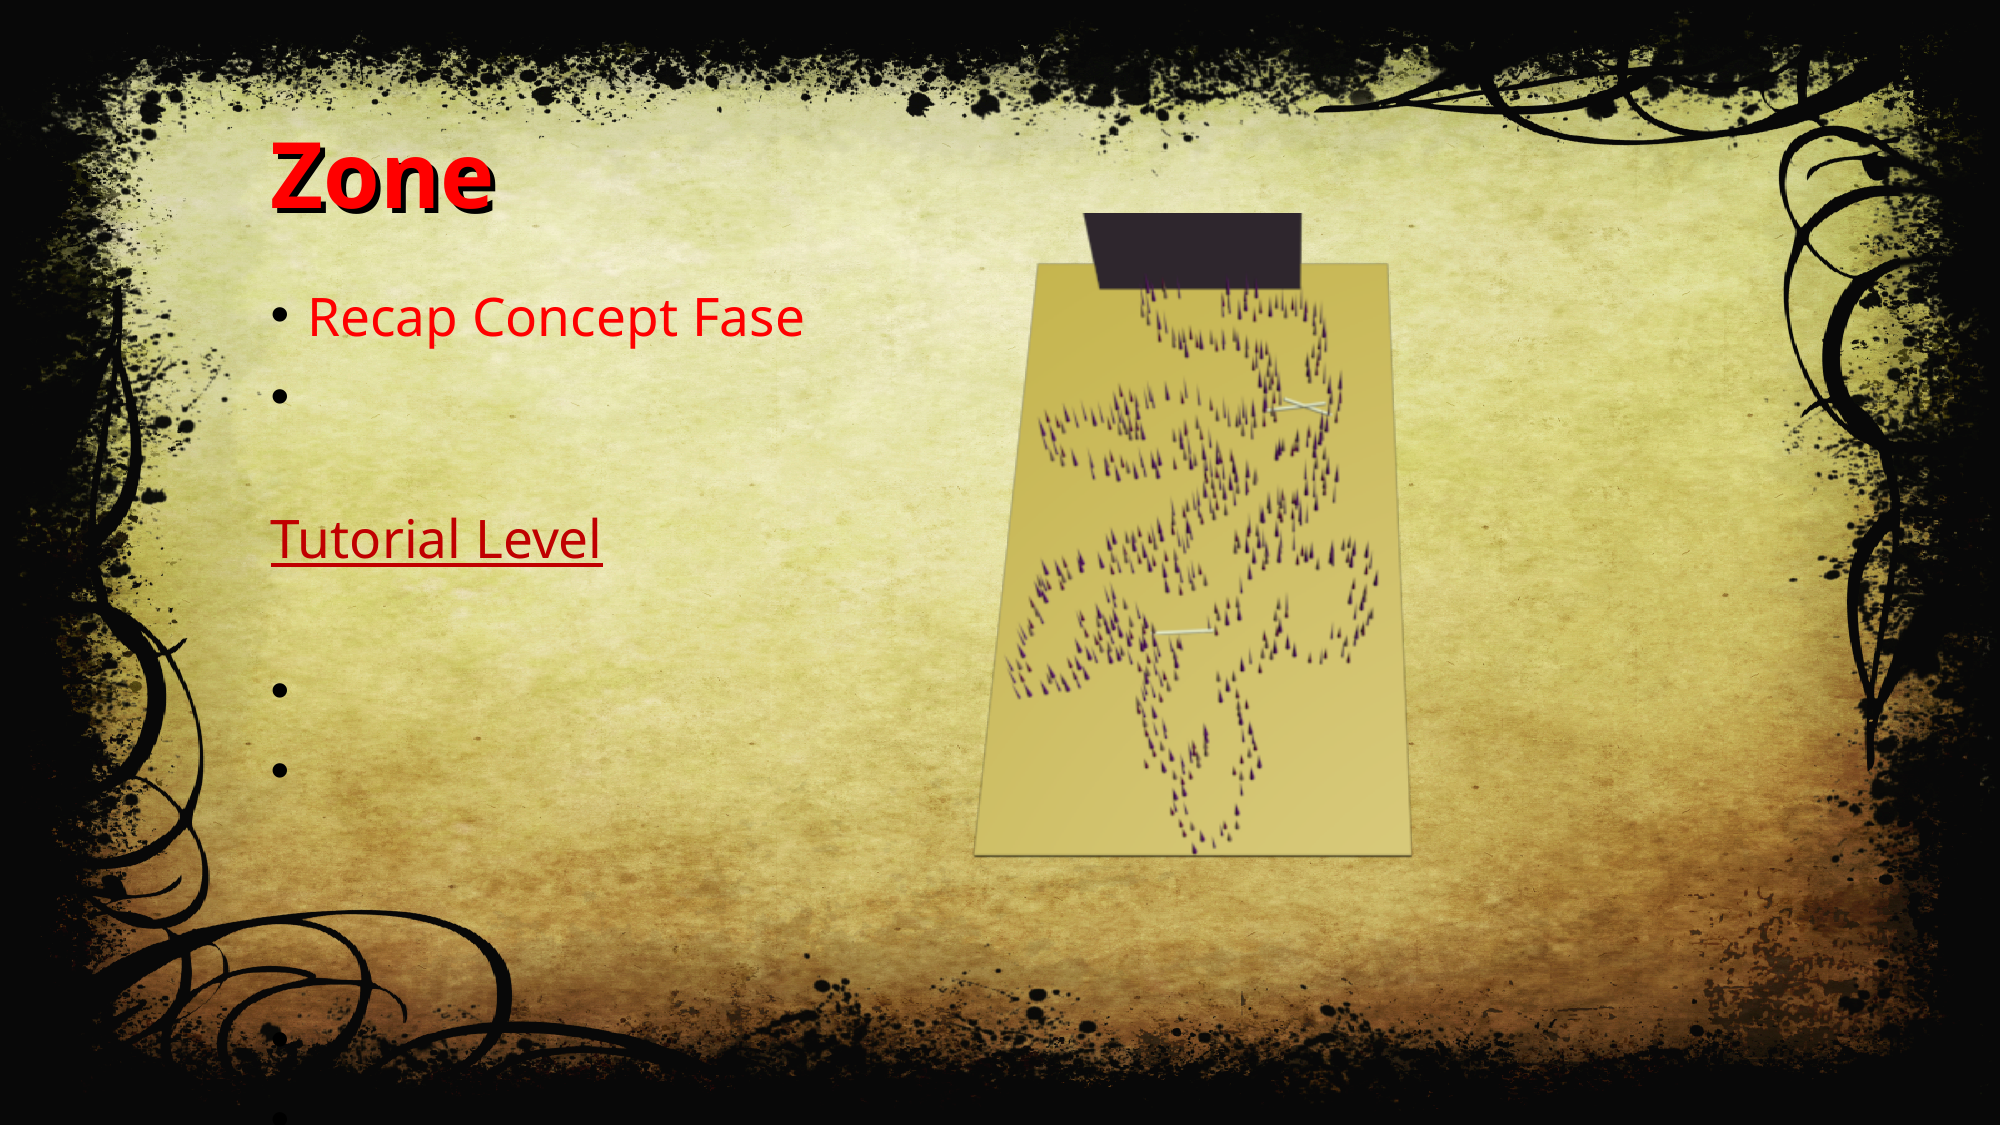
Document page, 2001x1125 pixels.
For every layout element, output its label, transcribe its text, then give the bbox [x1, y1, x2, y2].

list Recap Concept Fase Tutorial Level [255, 288, 766, 1002]
picture [766, 213, 1818, 1002]
list Recap Concept Fase Tutorial Level [1818, 288, 1981, 1002]
title Zone [255, 70, 1981, 288]
